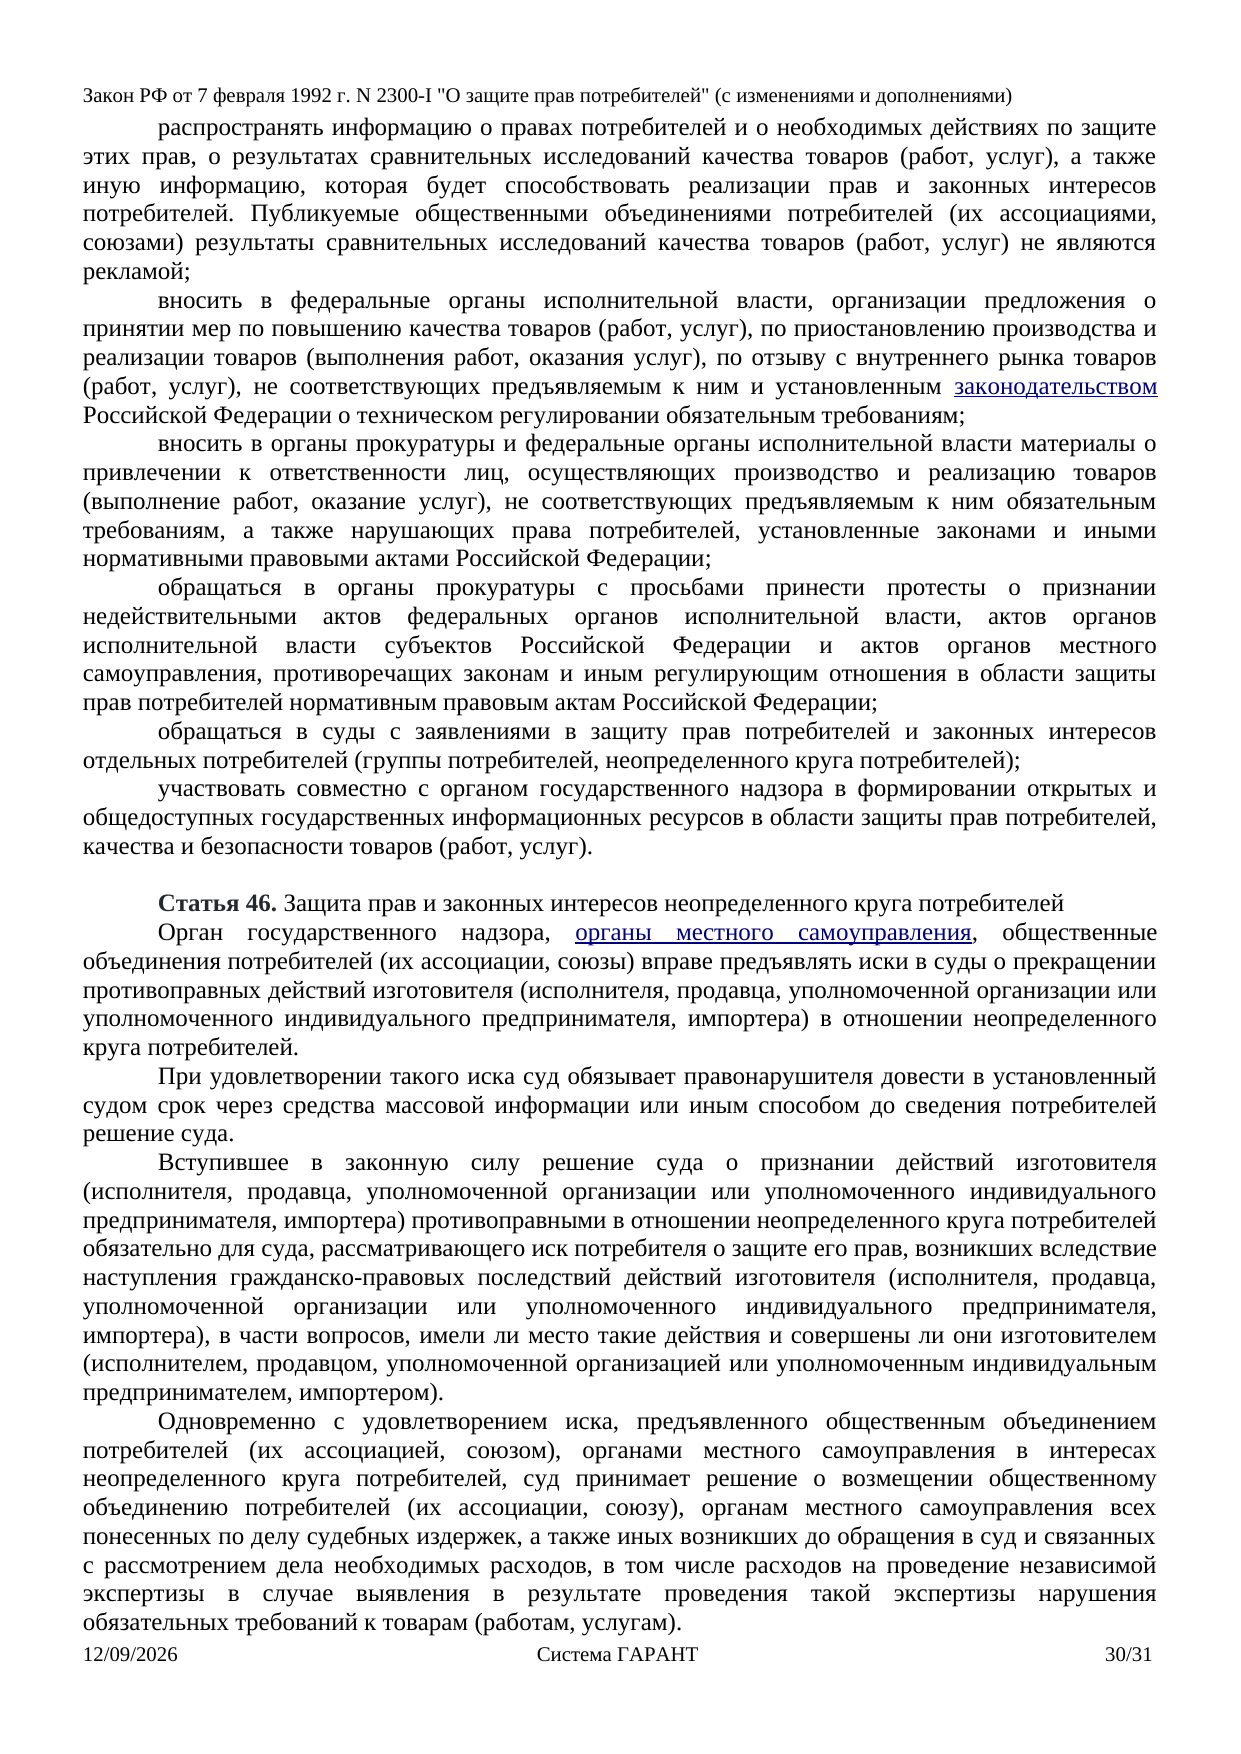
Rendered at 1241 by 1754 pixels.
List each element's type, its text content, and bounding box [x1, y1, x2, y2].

text обращаться в органы прокуратуры с просьбами принести протесты о признании недействительными актов федеральных органов исполнительной власти, актов органов исполнительной власти субъектов Российской Федерации и актов органов местного самоуправления, противоречащих законам и иным регулирующим отношения в области защиты прав потребителей нормативным правовым актам Российской Федерации; [83, 572, 1157, 716]
text При удовлетворении такого иска суд обязывает правонарушителя довести в установленный судом срок через средства массовой информации или иным способом до сведения потребителей решение суда. [83, 1061, 1157, 1147]
text Одновременно с удовлетворением иска, предъявленного общественным объединением потребителей (их ассоциацией, союзом), органами местного самоуправления в интересах неопределенного круга потребителей, суд принимает решение о возмещении общественному объединению потребителей (их ассоциации, союзу), органам местного самоуправления всех понесенных по делу судебных издержек, а также иных возникших до обращения в суд и связанных с рассмотрением дела необходимых расходов, в том числе расходов на проведение независимой экспертизы в случае выявления в результате проведения такой экспертизы нарушения обязательных требований к товарам (работам, услугам). [83, 1406, 1157, 1636]
text Орган государственного надзора, органы местного самоуправления, общественные объединения потребителей (их ассоциации, союзы) вправе предъявлять иски в суды о прекращении противоправных действий изготовителя (исполнителя, продавца, уполномоченной организации или уполномоченного индивидуального предпринимателя, импортера) в отношении неопределенного круга потребителей. [83, 917, 1157, 1061]
text вносить в органы прокуратуры и федеральные органы исполнительной власти материалы о привлечении к ответственности лиц, осуществляющих производство и реализацию товаров (выполнение работ, оказание услуг), не соответствующих предъявляемым к ним обязательным требованиям, а также нарушающих права потребителей, установленные законами и иными нормативными правовыми актами Российской Федерации; [83, 428, 1157, 572]
text вносить в федеральные органы исполнительной власти, организации предложения о принятии мер по повышению качества товаров (работ, услуг), по приостановлению производства и реализации товаров (выполнения работ, оказания услуг), по отзыву с внутреннего рынка товаров (работ, услуг), не соответствующих предъявляемым к ним и установленным законодательством Российской Федерации о техническом регулировании обязательным требованиям; [83, 285, 1157, 428]
text обращаться в суды с заявлениями в защиту прав потребителей и законных интересов отдельных потребителей (группы потребителей, неопределенного круга потребителей); [83, 716, 1157, 773]
text участвовать совместно с органом государственного надзора в формировании открытых и общедоступных государственных информационных ресурсов в области защиты прав потребителей, качества и безопасности товаров (работ, услуг). [83, 773, 1157, 860]
text распространять информацию о правах потребителей и о необходимых действиях по защите этих прав, о результатах сравнительных исследований качества товаров (работ, услуг), а также иную информацию, которая будет способствовать реализации прав и законных интересов потребителей. Публикуемые общественными объединениями потребителей (их ассоциациями, союзами) результаты сравнительных исследований качества товаров (работ, услуг) не являются рекламой; [83, 112, 1157, 285]
text Статья 46. Защита прав и законных интересов неопределенного круга потребителей [158, 888, 1157, 917]
text Вступившее в законную силу решение суда о признании действий изготовителя (исполнителя, продавца, уполномоченной организации или уполномоченного индивидуального предпринимателя, импортера) противоправными в отношении неопределенного круга потребителей обязательно для суда, рассматривающего иск потребителя о защите его прав, возникших вследствие наступления гражданско-правовых последствий действий изготовителя (исполнителя, продавца, уполномоченной организации или уполномоченного индивидуального предпринимателя, импортера), в части вопросов, имели ли место такие действия и совершены ли они изготовителем (исполнителем, продавцом, уполномоченной организацией или уполномоченным индивидуальным предпринимателем, импортером). [83, 1147, 1157, 1406]
